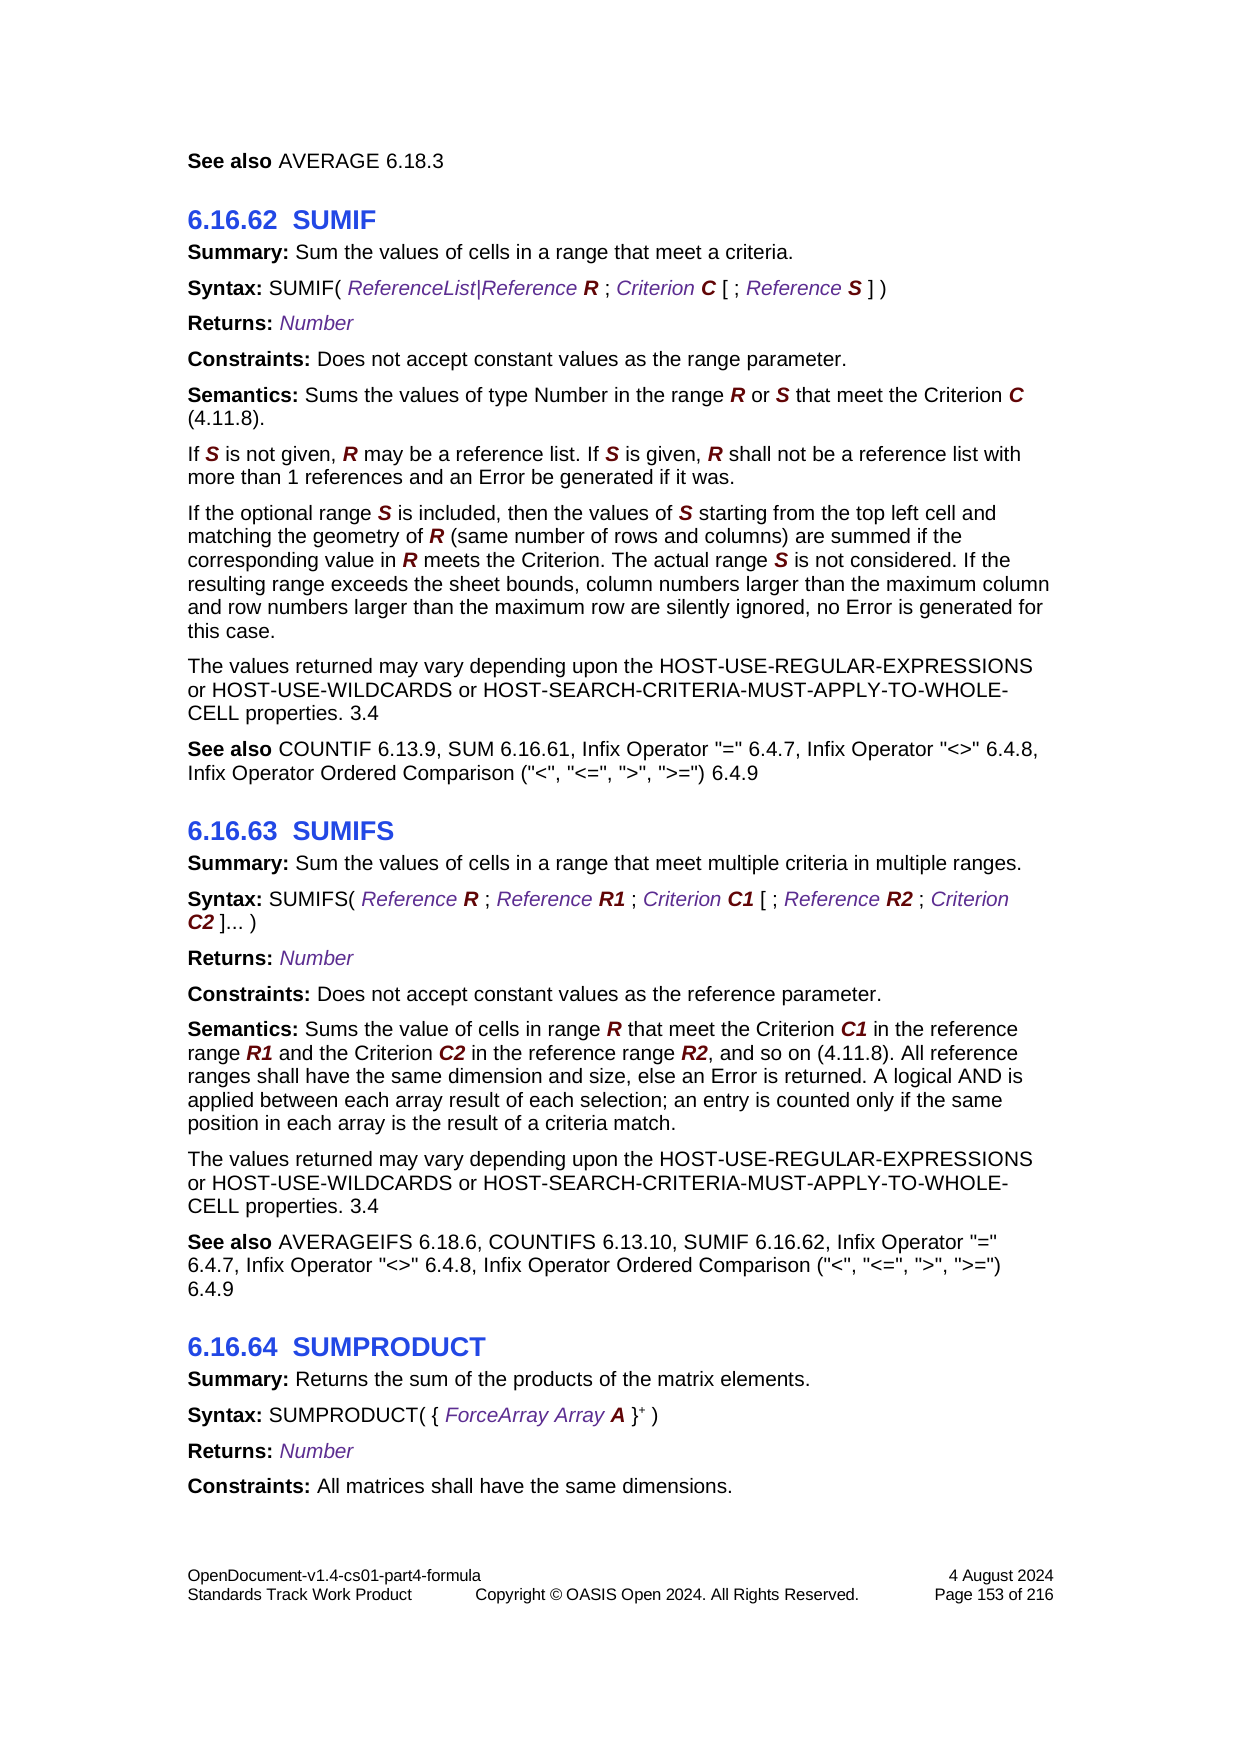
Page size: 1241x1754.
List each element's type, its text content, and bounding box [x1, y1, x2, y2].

text Syntax: SUMPRODUCT( { ForceArray Array A }+ ) [187, 1403, 1053, 1427]
text Constraints: Does not accept constant values as the range parameter. [187, 347, 1053, 371]
text The values returned may vary depending upon the HOST-USE-REGULAR-EXPRESSIONS or HOST-USE-WILDCARDS or HOST-SEARCH-CRITERIA-MUST-APPLY-TO-WHOLE-CELL properties. 3.4 [187, 655, 1053, 725]
text Returns: Number [187, 946, 1053, 970]
subtitle SUMPRODUCT [187, 1332, 1053, 1362]
text Constraints: All matrices shall have the same dimensions. [187, 1475, 1053, 1498]
text See also AVERAGE 6.18.3 [187, 150, 1053, 173]
text The values returned may vary depending upon the HOST-USE-REGULAR-EXPRESSIONS or HOST-USE-WILDCARDS or HOST-SEARCH-CRITERIA-MUST-APPLY-TO-WHOLE-CELL properties. 3.4 [187, 1147, 1053, 1218]
subtitle SUMIFS [187, 816, 1053, 846]
text Summary: Returns the sum of the products of the matrix elements. [187, 1368, 1053, 1391]
text Syntax: SUMIFS( Reference R ; Reference R1 ; Criterion C1 [ ; Reference R2 ; Criterion C2 ]... ) [187, 887, 1053, 934]
text Semantics: Sums the values of type Number in the range R or S that meet the Criterion C (4.11.8). [187, 383, 1053, 430]
text Returns: Number [187, 312, 1053, 335]
text See also COUNTIF 6.13.9, SUM 6.16.61, Infix Operator "=" 6.4.7, Infix Operator "<>" 6.4.8, Infix Operator Ordered Comparison ("<", "<=", ">", ">=") 6.4.9 [187, 737, 1053, 784]
text See also AVERAGEIFS 6.18.6, COUNTIFS 6.13.10, SUMIF 6.16.62, Infix Operator "=" 6.4.7, Infix Operator "<>" 6.4.8, Infix Operator Ordered Comparison ("<", "<=", ">", ">=") 6.4.9 [187, 1230, 1053, 1301]
text If S is not given, R may be a reference list. If S is given, R shall not be a reference list with more than 1 references and an Error be generated if it was. [187, 442, 1053, 489]
text Constraints: Does not accept constant values as the reference parameter. [187, 982, 1053, 1006]
text Summary: Sum the values of cells in a range that meet a criteria. [187, 241, 1053, 264]
subtitle SUMIF [187, 204, 1053, 234]
text Syntax: SUMIF( ReferenceList|Reference R ; Criterion C [ ; Reference S ] ) [187, 276, 1053, 300]
text If the optional range S is included, then the values of S starting from the top left cell and matching the geometry of R (same number of rows and columns) are summed if the corresponding value in R meets the Criterion. The actual range S is not considered. If the resulting range exceeds the sheet bounds, column numbers larger than the maximum column and row numbers larger than the maximum row are silently ignored, no Error is generated for this case. [187, 501, 1053, 643]
text Semantics: Sums the value of cells in range R that meet the Criterion C1 in the reference range R1 and the Criterion C2 in the reference range R2, and so on (4.11.8). All reference ranges shall have the same dimension and size, else an Error is returned. A logical AND is applied between each array result of each selection; an entry is counted only if the same position in each array is the result of a criteria match. [187, 1018, 1053, 1135]
text Returns: Number [187, 1439, 1053, 1463]
text Summary: Sum the values of cells in a range that meet multiple criteria in multiple ranges. [187, 852, 1053, 875]
